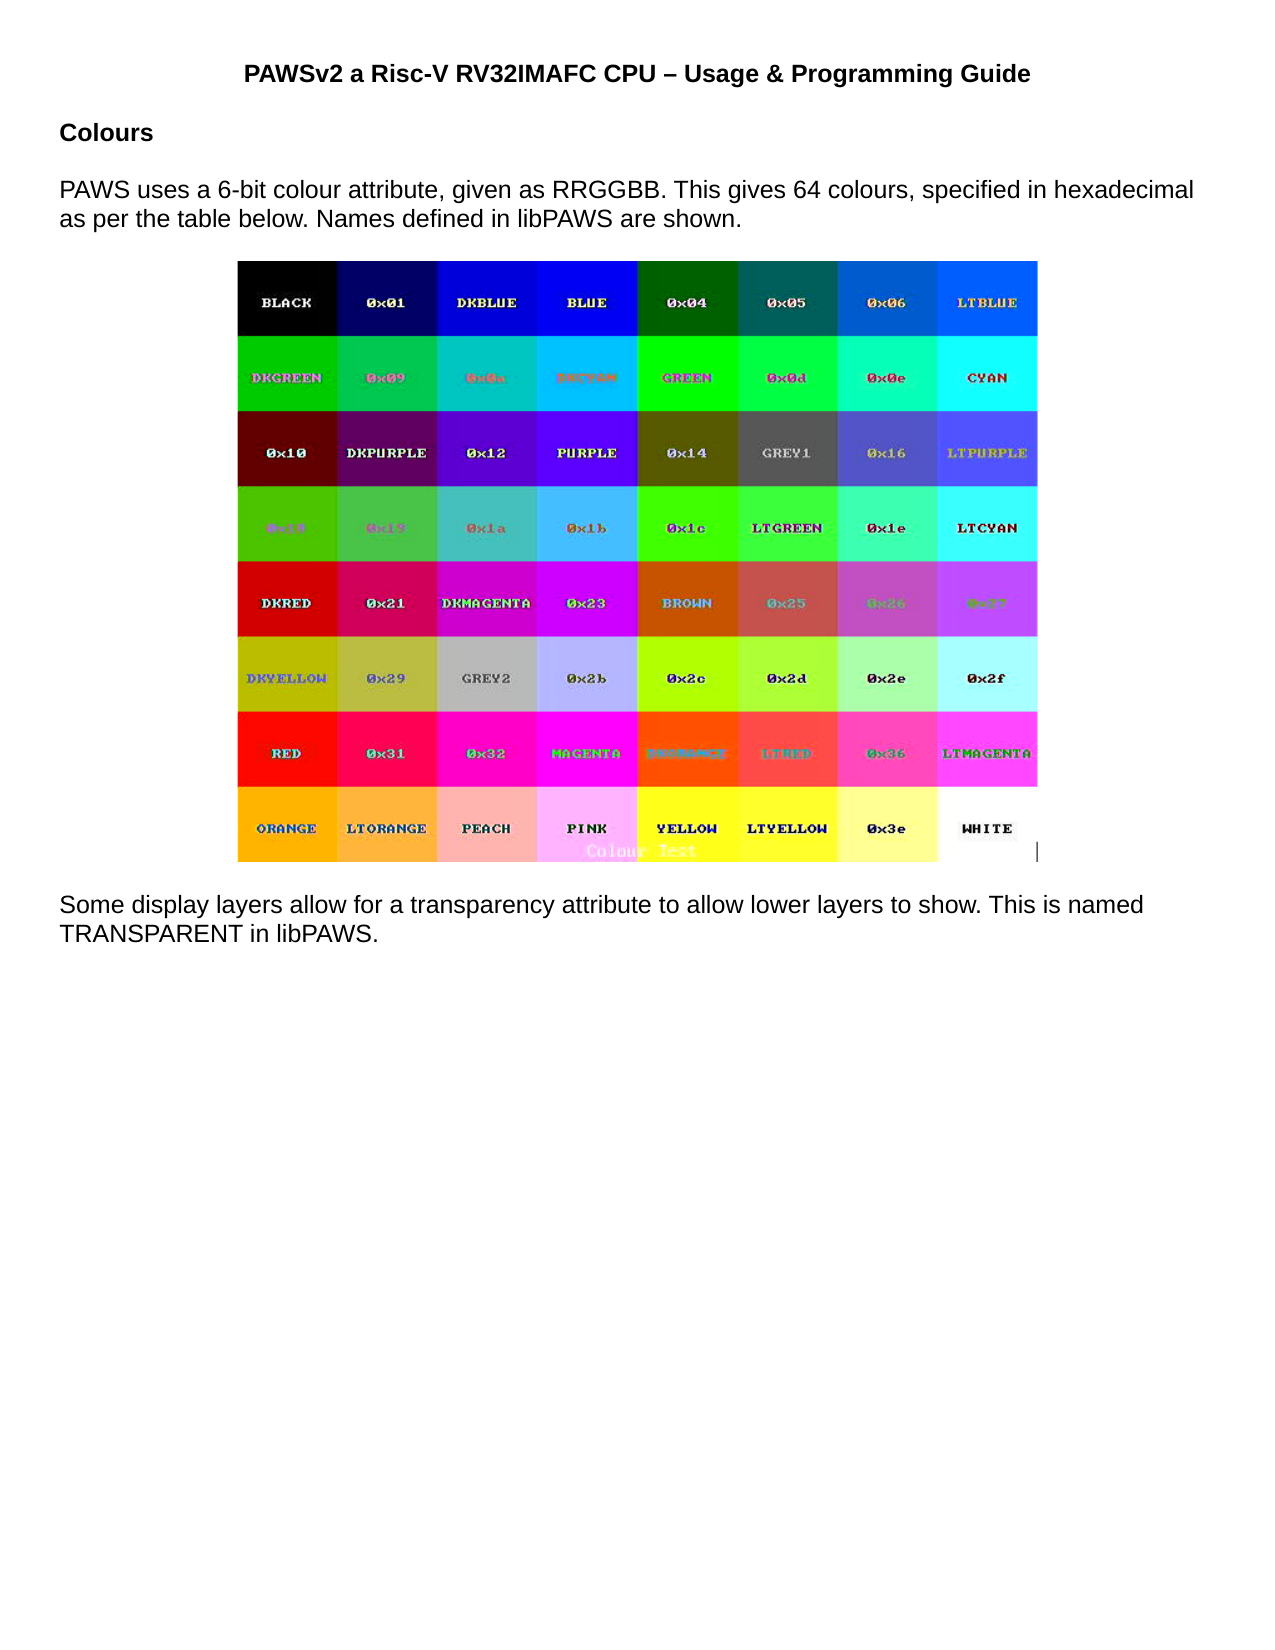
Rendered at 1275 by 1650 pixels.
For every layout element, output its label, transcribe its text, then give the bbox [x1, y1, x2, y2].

text PAWS uses a 6-bit colour attribute, given as RRGGBB. This gives 64 colours, specified in hexadecimal as per the table below. Names defined in libPAWS are shown. [59, 176, 1216, 233]
picture [237, 261, 1038, 862]
text Colours [59, 118, 1216, 147]
text Some display layers allow for a transparency attribute to allow lower layers to show. This is named TRANSPARENT in libPAWS. [59, 891, 1216, 948]
